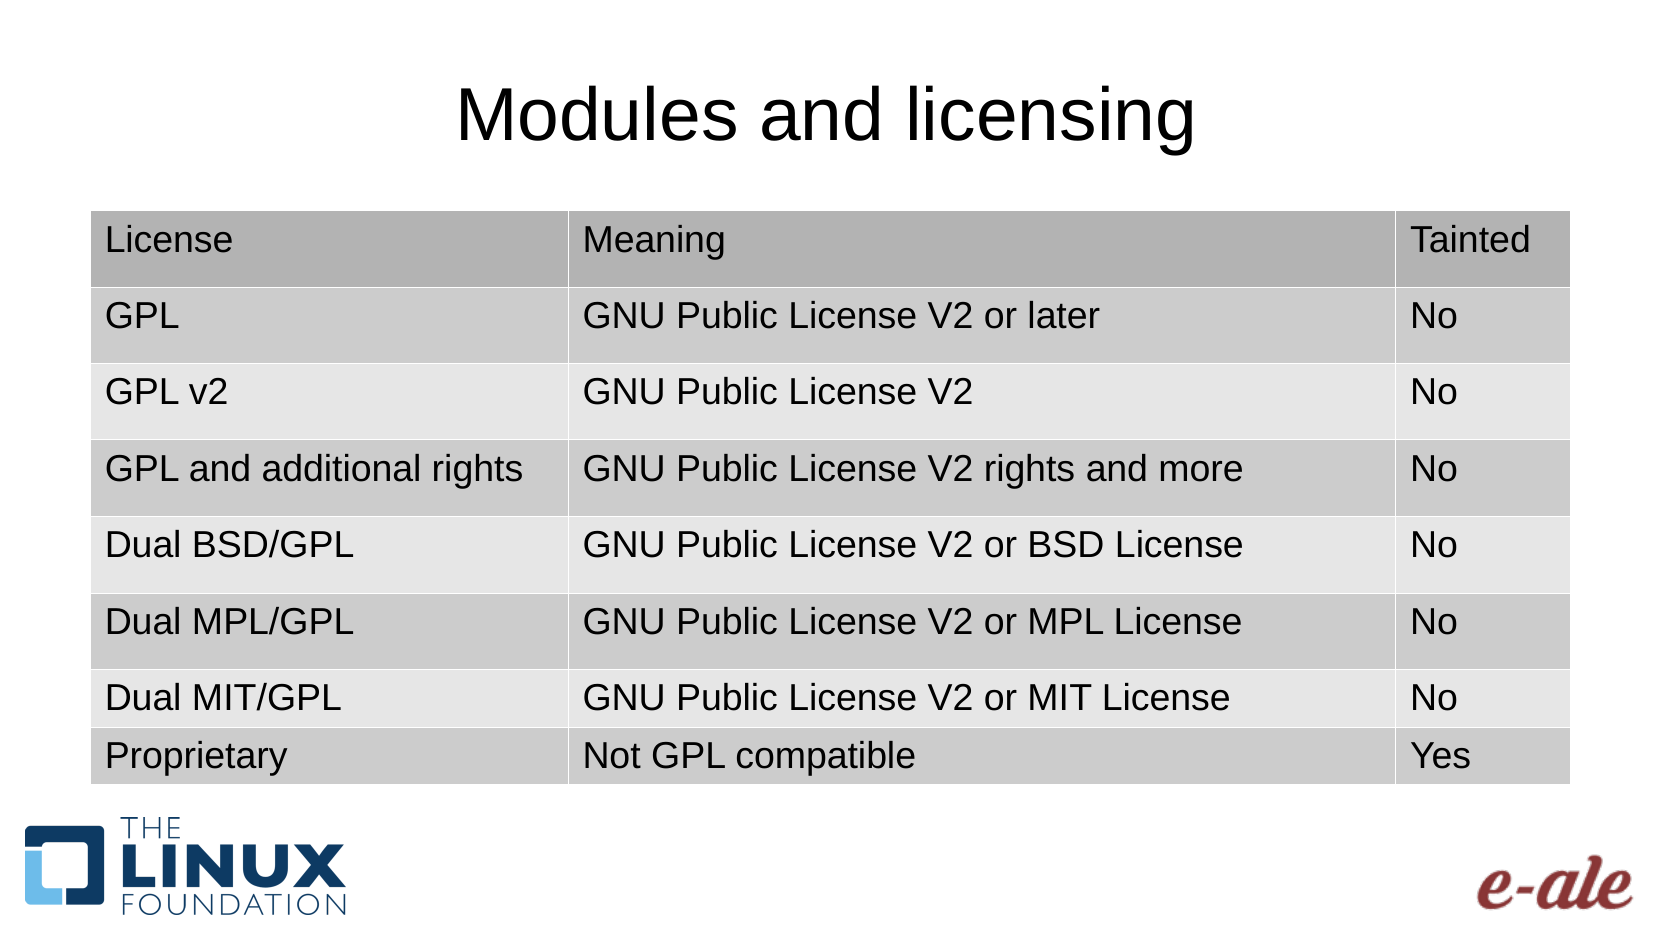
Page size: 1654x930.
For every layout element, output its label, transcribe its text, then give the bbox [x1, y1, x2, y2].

table_cell No [1396, 594, 1570, 669]
table_cell Not GPL compatible [569, 728, 1395, 784]
table_header Meaning [569, 211, 1395, 287]
table_cell Dual BSD/GPL [91, 517, 568, 593]
table_header Tainted [1396, 211, 1570, 287]
table_cell GPL v2 [91, 364, 568, 439]
title Modules and licensing [82, 37, 1571, 193]
table_cell GNU Public License V2 or MPL License [569, 594, 1395, 669]
table_cell No [1396, 288, 1570, 363]
table_cell No [1396, 517, 1570, 593]
picture [1475, 853, 1636, 912]
table_cell Yes [1396, 728, 1570, 784]
table_cell No [1396, 670, 1570, 727]
table_cell No [1396, 364, 1570, 439]
table_cell GPL and additional rights [91, 440, 568, 516]
table_cell GNU Public License V2 [569, 364, 1395, 439]
table_cell GNU Public License V2 or BSD License [569, 517, 1395, 593]
table_header License [91, 211, 568, 287]
table_cell Dual MPL/GPL [91, 594, 568, 669]
table_cell GPL [91, 288, 568, 363]
table_cell GNU Public License V2 or MIT License [569, 670, 1395, 727]
table_cell GNU Public License V2 or later [569, 288, 1395, 363]
table_cell Proprietary [91, 728, 568, 784]
picture [25, 817, 346, 915]
table_cell Dual MIT/GPL [91, 670, 568, 727]
table_cell GNU Public License V2 rights and more [569, 440, 1395, 516]
table_cell No [1396, 440, 1570, 516]
